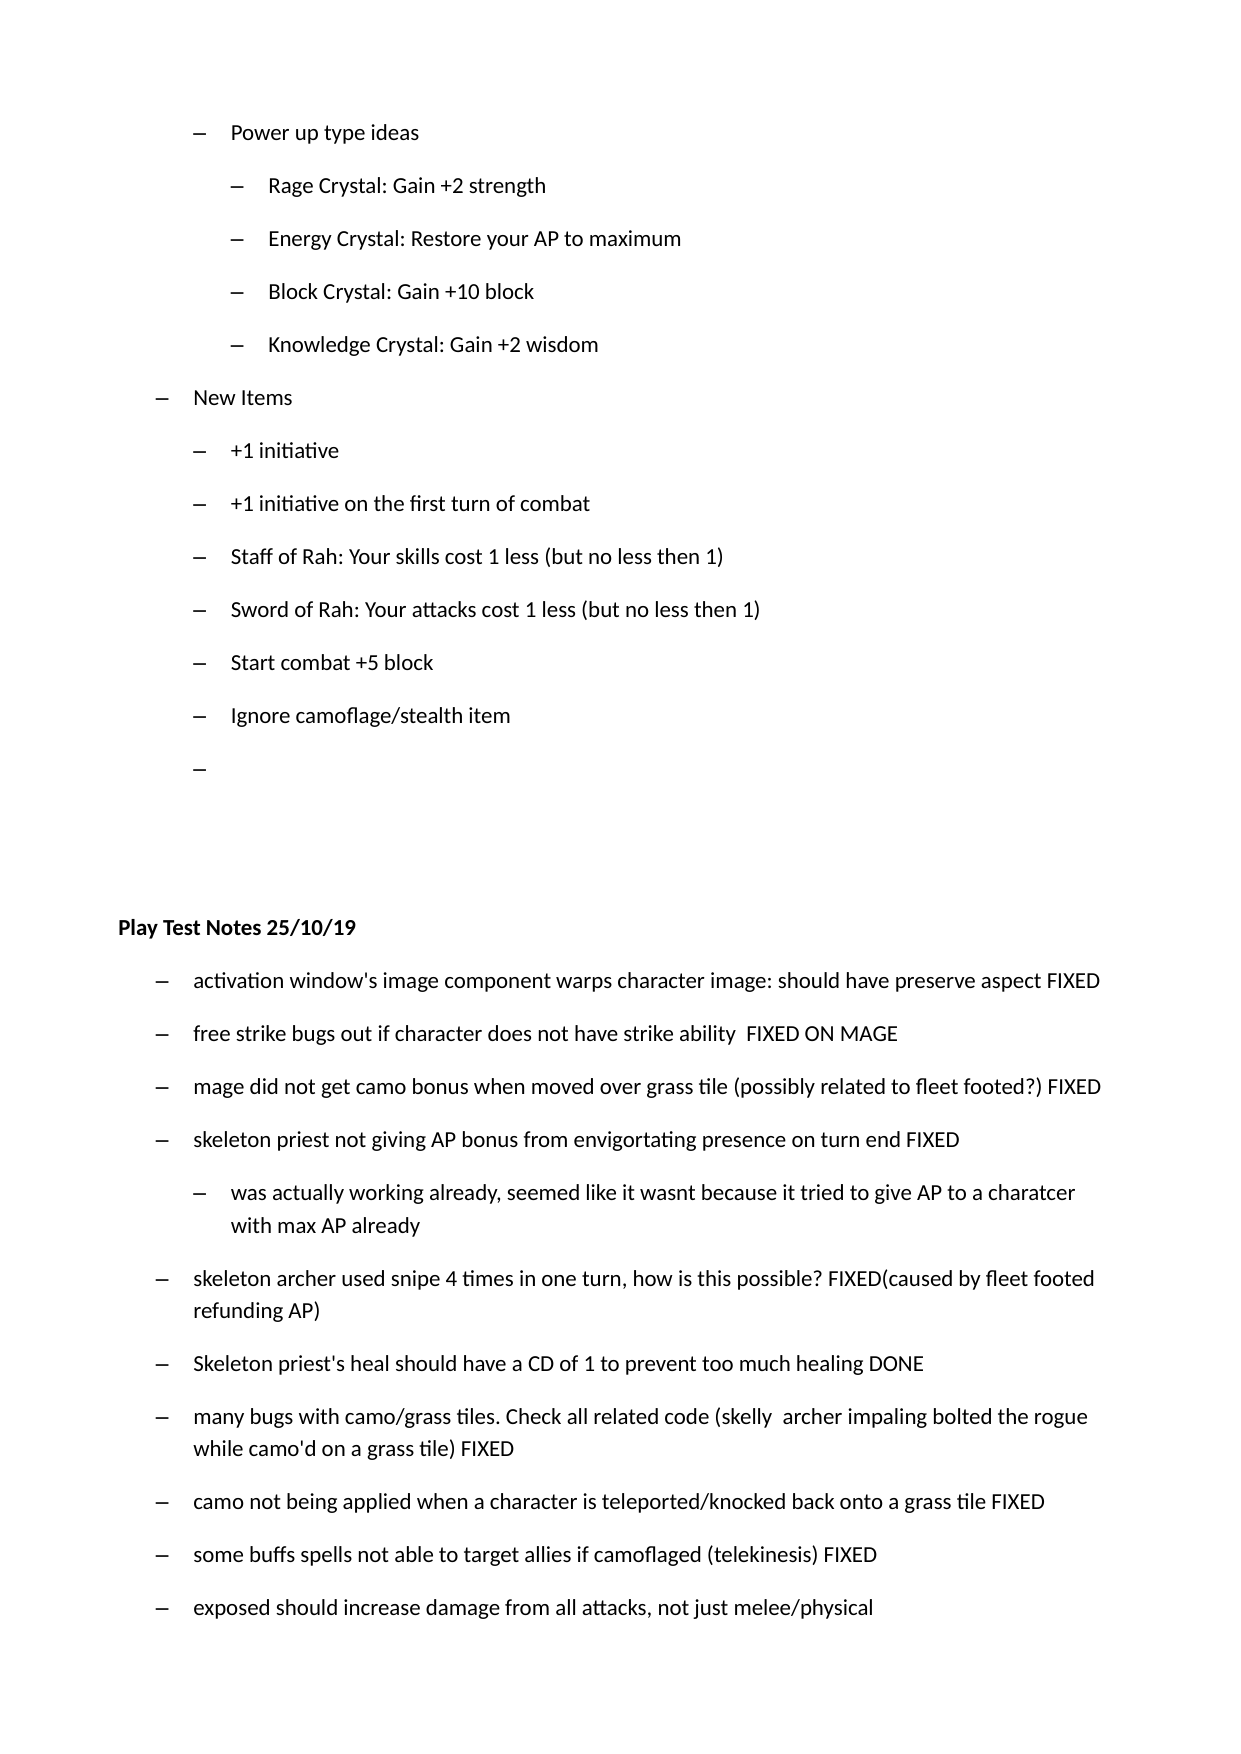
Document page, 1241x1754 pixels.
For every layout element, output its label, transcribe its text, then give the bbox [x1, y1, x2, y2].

list skeleton priest not giving AP bonus from envigortating presence on turn end FIXED [156, 1126, 1122, 1153]
list Skeleton priest's heal should have a CD of 1 to prevent too much healing DONE [156, 1349, 1122, 1377]
list Rage Crystal: Gain +2 strength [231, 171, 1122, 199]
list exposed should increase damage from all attacks, not just melee/physical [156, 1593, 1122, 1621]
list many bugs with camo/grass tiles. Check all related code (skelly archer impaling bolted the rogue while camo'd on a grass tile) FIXED [156, 1402, 1122, 1462]
text Play Test Notes 25/10/19 [118, 913, 1122, 941]
list camo not being applied when a character is teleported/knocked back onto a grass tile FIXED [156, 1487, 1122, 1515]
list +1 initiative [193, 436, 1122, 464]
list activation window's image component warps character image: should have preserve aspect FIXED [156, 966, 1122, 994]
list Block Crystal: Gain +10 block [231, 277, 1122, 305]
list Staff of Rah: Your skills cost 1 less (but no less then 1) [193, 542, 1122, 570]
list Ignore camoflage/stealth item [193, 701, 1122, 729]
list Power up type ideas [193, 118, 1122, 146]
list Start combat +5 block [193, 648, 1122, 676]
list skeleton archer used snipe 4 times in one turn, how is this possible? FIXED(caused by fleet footed refunding AP) [156, 1264, 1122, 1324]
list Knowledge Crystal: Gain +2 wisdom [231, 330, 1122, 358]
list mage did not get camo bonus when moved over grass tile (possibly related to fleet footed?) FIXED [156, 1072, 1122, 1101]
list free strike bugs out if character does not have strike ability FIXED ON MAGE [156, 1019, 1122, 1047]
list Energy Crystal: Restore your AP to maximum [231, 224, 1122, 252]
list New Items [156, 383, 1122, 411]
list was actually working already, seemed like it wasnt because it tried to give AP to a charatcer with max AP already [193, 1178, 1122, 1239]
list Sword of Rah: Your attacks cost 1 less (but no less then 1) [193, 595, 1122, 623]
list some buffs spells not able to target allies if camoflaged (telekinesis) FIXED [156, 1540, 1122, 1568]
list +1 initiative on the first turn of combat [193, 489, 1122, 517]
